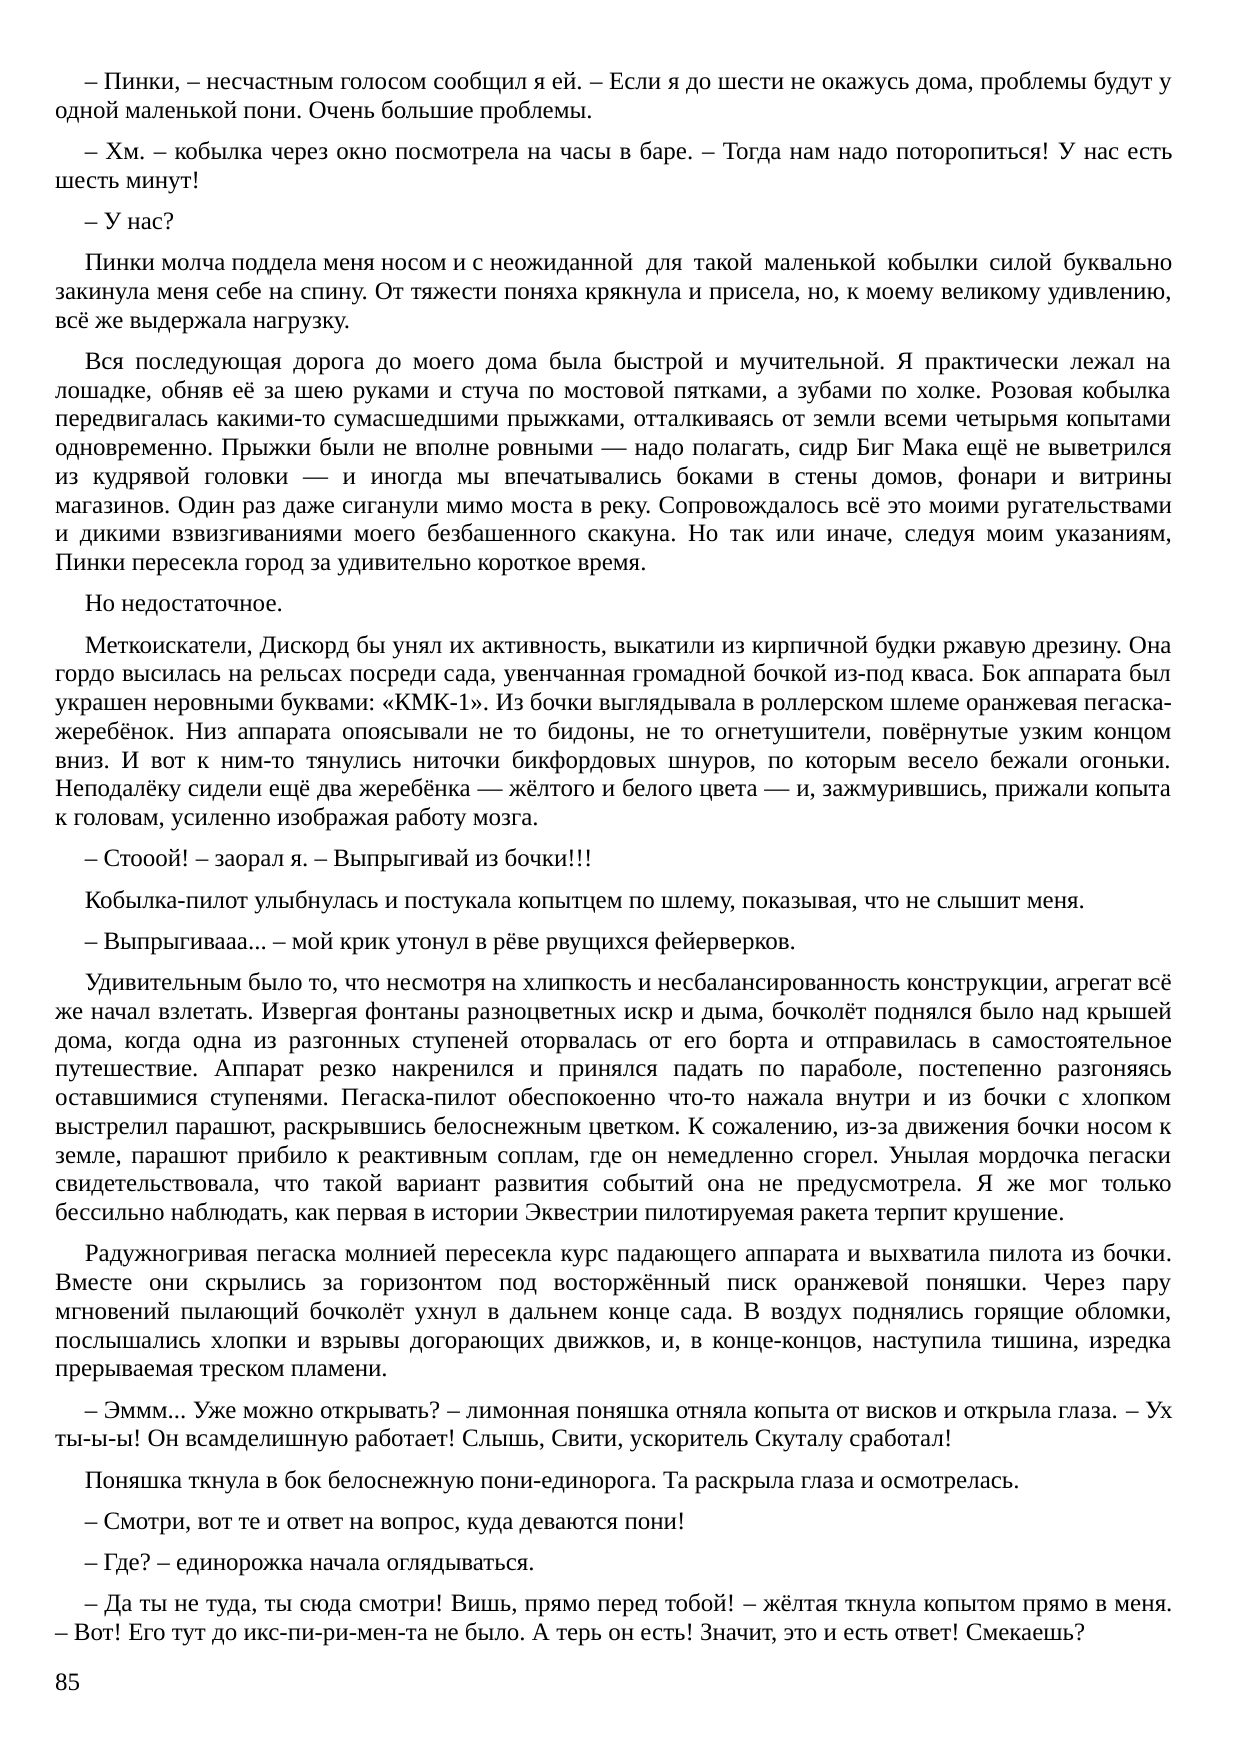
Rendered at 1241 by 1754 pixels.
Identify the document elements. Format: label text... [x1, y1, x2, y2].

text – Стооой! – заорал я. – Выпрыгивай из бочки!!! [55, 843, 1173, 872]
text Но недостаточное. [55, 588, 1173, 617]
text – Эммм... Уже можно открывать? – лимонная поняшка отняла копыта от висков и открыла глаза. – Ух ты-ы-ы! Он всамделишную работает! Слышь, Свити, ускоритель Скуталу сработал! [55, 1395, 1173, 1452]
text Пинки молча поддела меня носом и с неожиданной для такой маленькой кобылки силой буквально закинула меня себе на спину. От тяжести поняха крякнула и присела, но, к моему великому удивлению, всё же выдержала нагрузку. [55, 247, 1173, 333]
text Удивительным было то, что несмотря на хлипкость и несбалансированность конструкции, агрегат всё же начал взлетать. Извергая фонтаны разноцветных искр и дыма, бочколёт поднялся было над крышей дома, когда одна из разгонных ступеней оторвалась от его борта и отправилась в самостоятельное путешествие. Аппарат резко накренился и принялся падать по параболе, постепенно разгоняясь оставшимися ступенями. Пегаска-пилот обеспокоенно что-то нажала внутри и из бочки с хлопком выстрелил парашют, раскрывшись белоснежным цветком. К сожалению, из-за движения бочки носом к земле, парашют прибило к реактивным соплам, где он немедленно сгорел. Унылая мордочка пегаски свидетельствовала, что такой вариант развития событий она не предусмотрела. Я же мог только бессильно наблюдать, как первая в истории Эквестрии пилотируемая ракета терпит крушение. [55, 967, 1173, 1226]
text – Пинки, – несчастным голосом сообщил я ей. – Если я до шести не окажусь дома, проблемы будут у одной маленькой пони. Очень большие проблемы. [55, 66, 1173, 123]
text – У нас? [55, 206, 1173, 235]
text – Смотри, вот те и ответ на вопрос, куда деваются пони! [55, 1506, 1173, 1535]
text Вся последующая дорога до моего дома была быстрой и мучительной. Я практически лежал на лошадке, обняв её за шею руками и стуча по мостовой пятками, а зубами по холке. Розовая кобылка передвигалась какими-то сумасшедшими прыжками, отталкиваясь от земли всеми четырьмя копытами одновременно. Прыжки были не вполне ровными — надо полагать, сидр Биг Мака ещё не выветрился из кудрявой головки — и иногда мы впечатывались боками в стены домов, фонари и витрины магазинов. Один раз даже сиганули мимо моста в реку. Сопровождалось всё это моими ругательствами и дикими взвизгиваниями моего безбашенного скакуна. Но так или иначе, следуя моим указаниям, Пинки пересекла город за удивительно короткое время. [55, 346, 1173, 576]
text Меткоискатели, Дискорд бы унял их активность, выкатили из кирпичной будки ржавую дрезину. Она гордо высилась на рельсах посреди сада, увенчанная громадной бочкой из-под кваса. Бок аппарата был украшен неровными буквами: «КМК-1». Из бочки выглядывала в роллерском шлеме оранжевая пегаска-жеребёнок. Низ аппарата опоясывали не то бидоны, не то огнетушители, повёрнутые узким концом вниз. И вот к ним-то тянулись ниточки бикфордовых шнуров, по которым весело бежали огоньки. Неподалёку сидели ещё два жеребёнка — жёлтого и белого цвета — и, зажмурившись, прижали копыта к головам, усиленно изображая работу мозга. [55, 630, 1173, 831]
text – Где? – единорожка начала оглядываться. [55, 1547, 1173, 1576]
text – Да ты не туда, ты сюда смотри! Вишь, прямо перед тобой! – жёлтая ткнула копытом прямо в меня. – Вот! Его тут до икс-пи-ри-мен-та не было. А терь он есть! Значит, это и есть ответ! Смекаешь? [55, 1588, 1173, 1646]
text Поняшка ткнула в бок белоснежную пони-единорога. Та раскрыла глаза и осмотрелась. [55, 1465, 1173, 1493]
text Кобылка-пилот улыбнулась и постукала копытцем по шлему, показывая, что не слышит меня. [55, 885, 1173, 913]
text – Хм. – кобылка через окно посмотрела на часы в баре. – Тогда нам надо поторопиться! У нас есть шесть минут! [55, 136, 1173, 193]
text Радужногривая пегаска молнией пересекла курс падающего аппарата и выхватила пилота из бочки. Вместе они скрылись за горизонтом под восторжённый писк оранжевой поняшки. Через пару мгновений пылающий бочколёт ухнул в дальнем конце сада. В воздух поднялись горящие обломки, послышались хлопки и взрывы догорающих движков, и, в конце-концов, наступила тишина, изредка прерываемая треском пламени. [55, 1238, 1173, 1382]
text – Выпрыгивааа... – мой крик утонул в рёве рвущихся фейерверков. [55, 926, 1173, 955]
